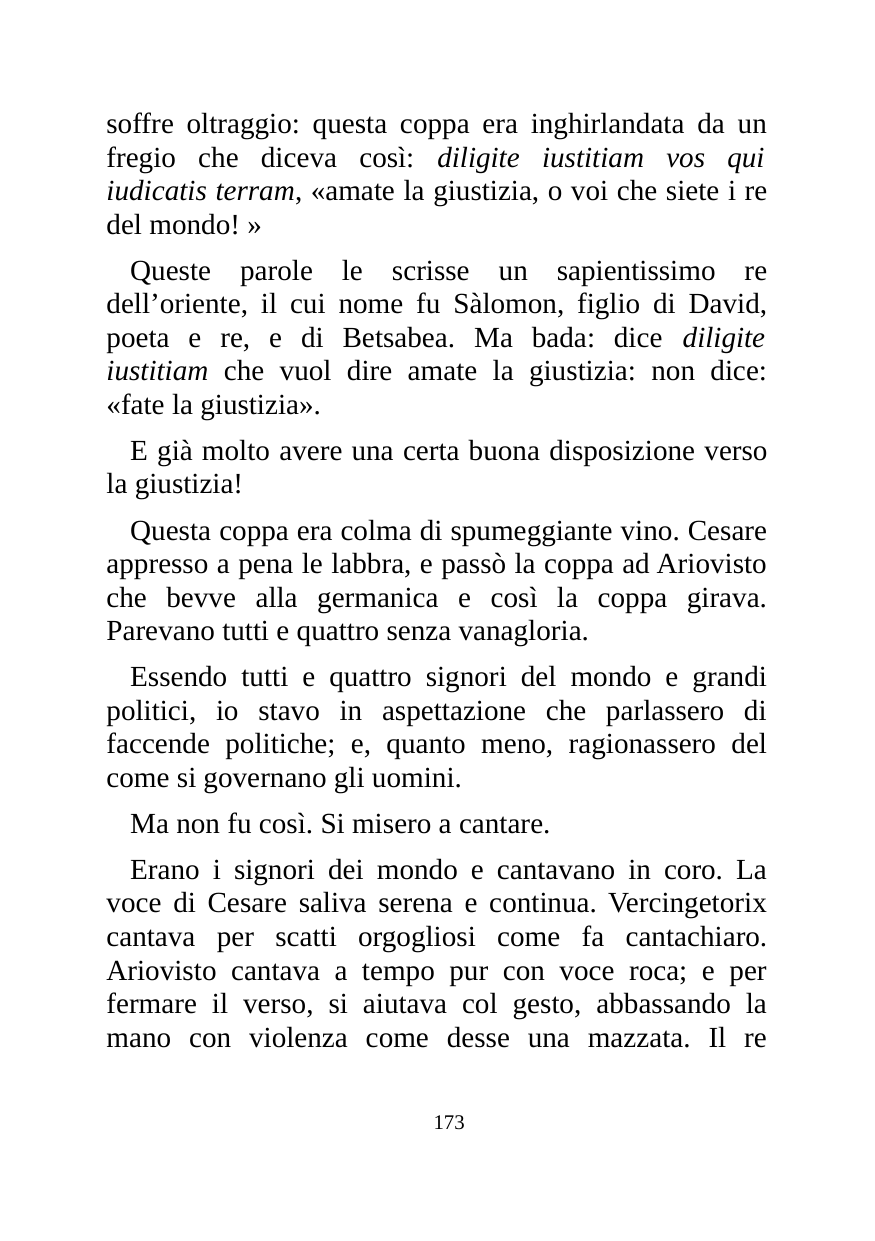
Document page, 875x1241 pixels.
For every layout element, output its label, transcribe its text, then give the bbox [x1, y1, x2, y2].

text Ma non fu così. Si misero a cantare. [106, 806, 768, 839]
text Questa coppa era colma di spumeggiante vino. Cesare appresso a pena le labbra, e passò la coppa ad Ariovisto che bevve alla germanica e così la coppa girava. Parevano tutti e quattro senza vanagloria. [106, 513, 768, 647]
text soffre oltraggio: questa coppa era inghirlandata da un fregio che diceva così: diligite iustitiam vos qui iudicatis terram, «amate la giustizia, o voi che siete i re del mondo! » [106, 106, 768, 240]
text Erano i signori dei mondo e cantavano in coro. La voce di Cesare saliva serena e continua. Vercingetorix cantava per scatti orgogliosi come fa cantachiaro. Ariovisto cantava a tempo pur con voce roca; e per fermare il verso, si aiutava col gesto, abbassando la mano con violenza come desse una mazzata. Il re [106, 852, 768, 1053]
text Queste parole le scrisse un sapientissimo re dell’oriente, il cui nome fu Sàlomon, figlio di David, poeta e re, e di Betsabea. Ma bada: dice diligite iustitiam che vuol dire amate la giustizia: non dice: «fate la giustizia». [106, 253, 768, 421]
text Essendo tutti e quattro signori del mondo e grandi politici, io stavo in aspettazione che parlassero di faccende politiche; e, quanto meno, ragionassero del come si governano gli uomini. [106, 659, 768, 793]
text E già molto avere una certa buona disposizione verso la giustizia! [106, 433, 768, 500]
